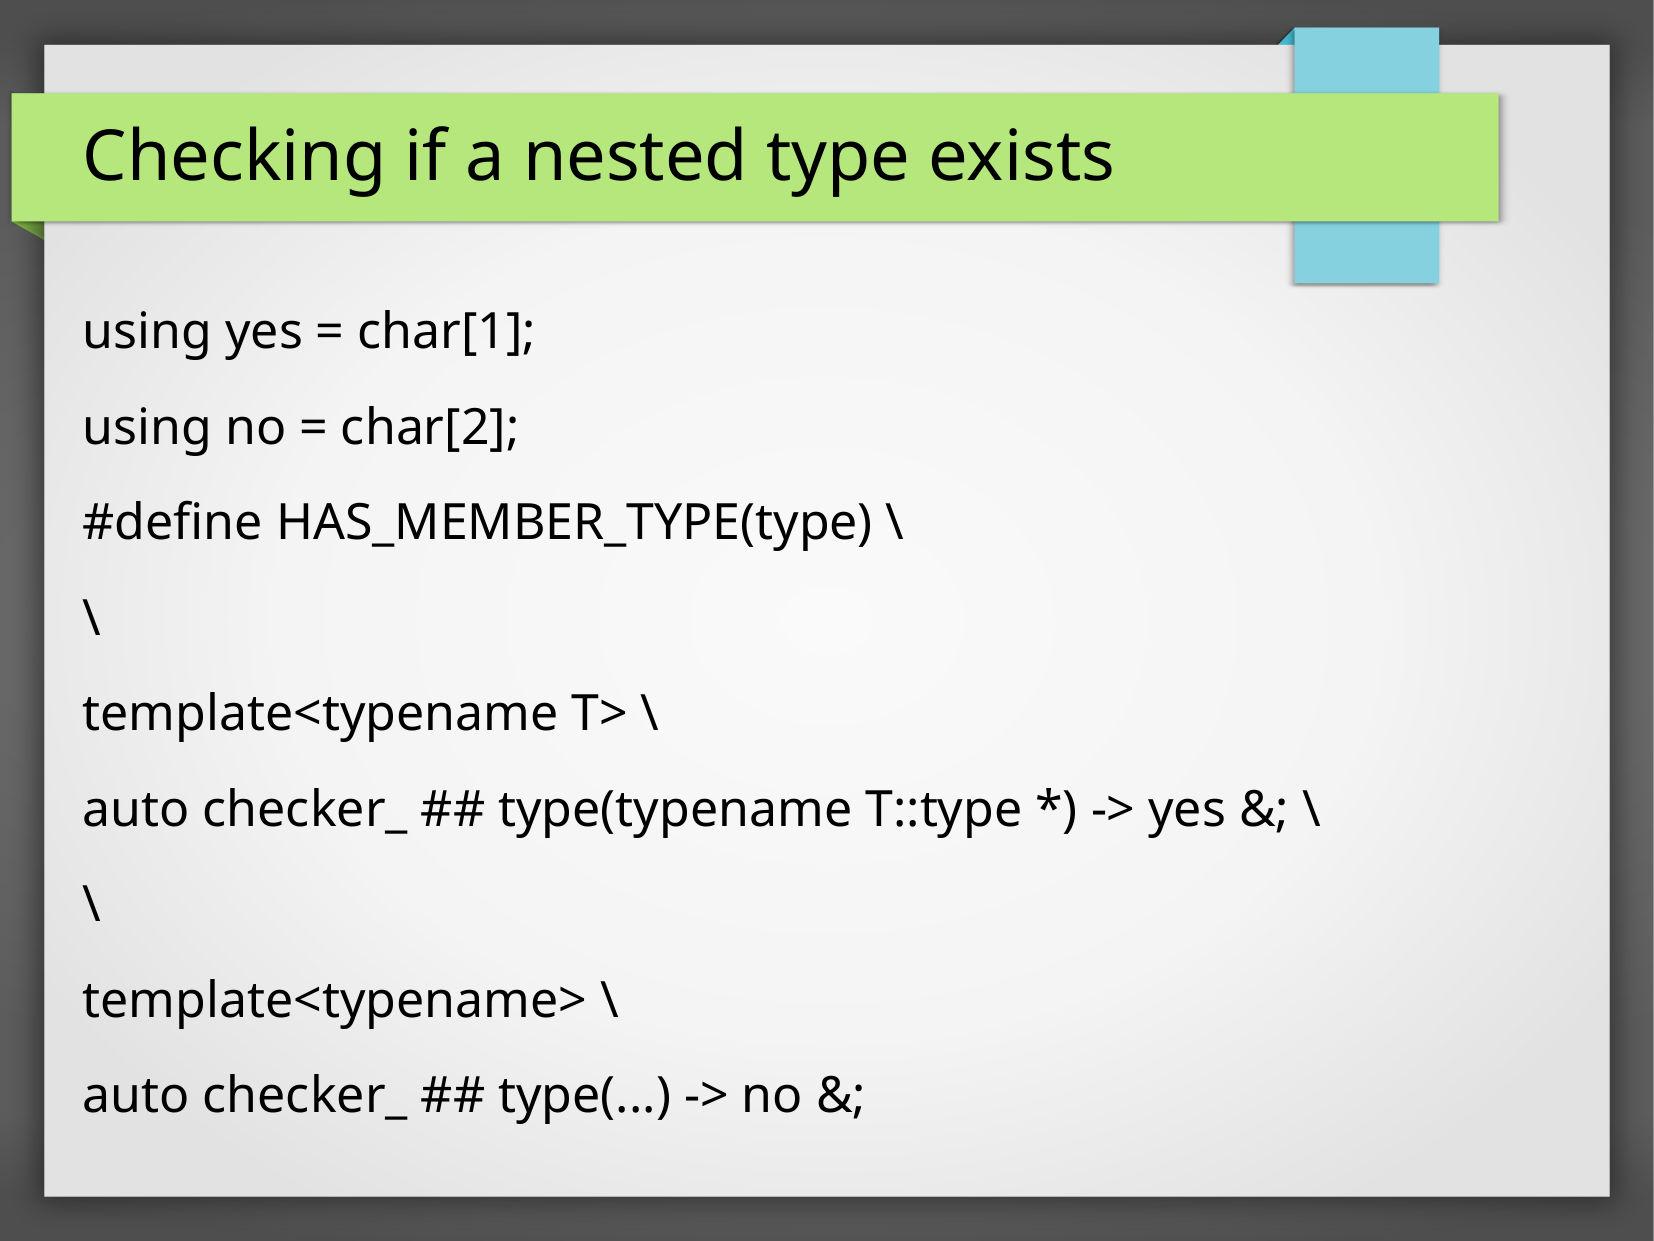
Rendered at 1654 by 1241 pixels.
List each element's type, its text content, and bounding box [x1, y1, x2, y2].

title Checking if a nested type exists [82, 94, 1264, 213]
list using yes = char[1]; using no = char[2]; #define HAS_MEMBER_TYPE(type) \ \ template<typename T> \ auto checker_ ## type(typename T::type *) -> yes &; \ \ template<typename> \ auto checker_ ## type(...) -> no &; [82, 295, 1571, 1171]
picture [0, 0, 1654, 1241]
